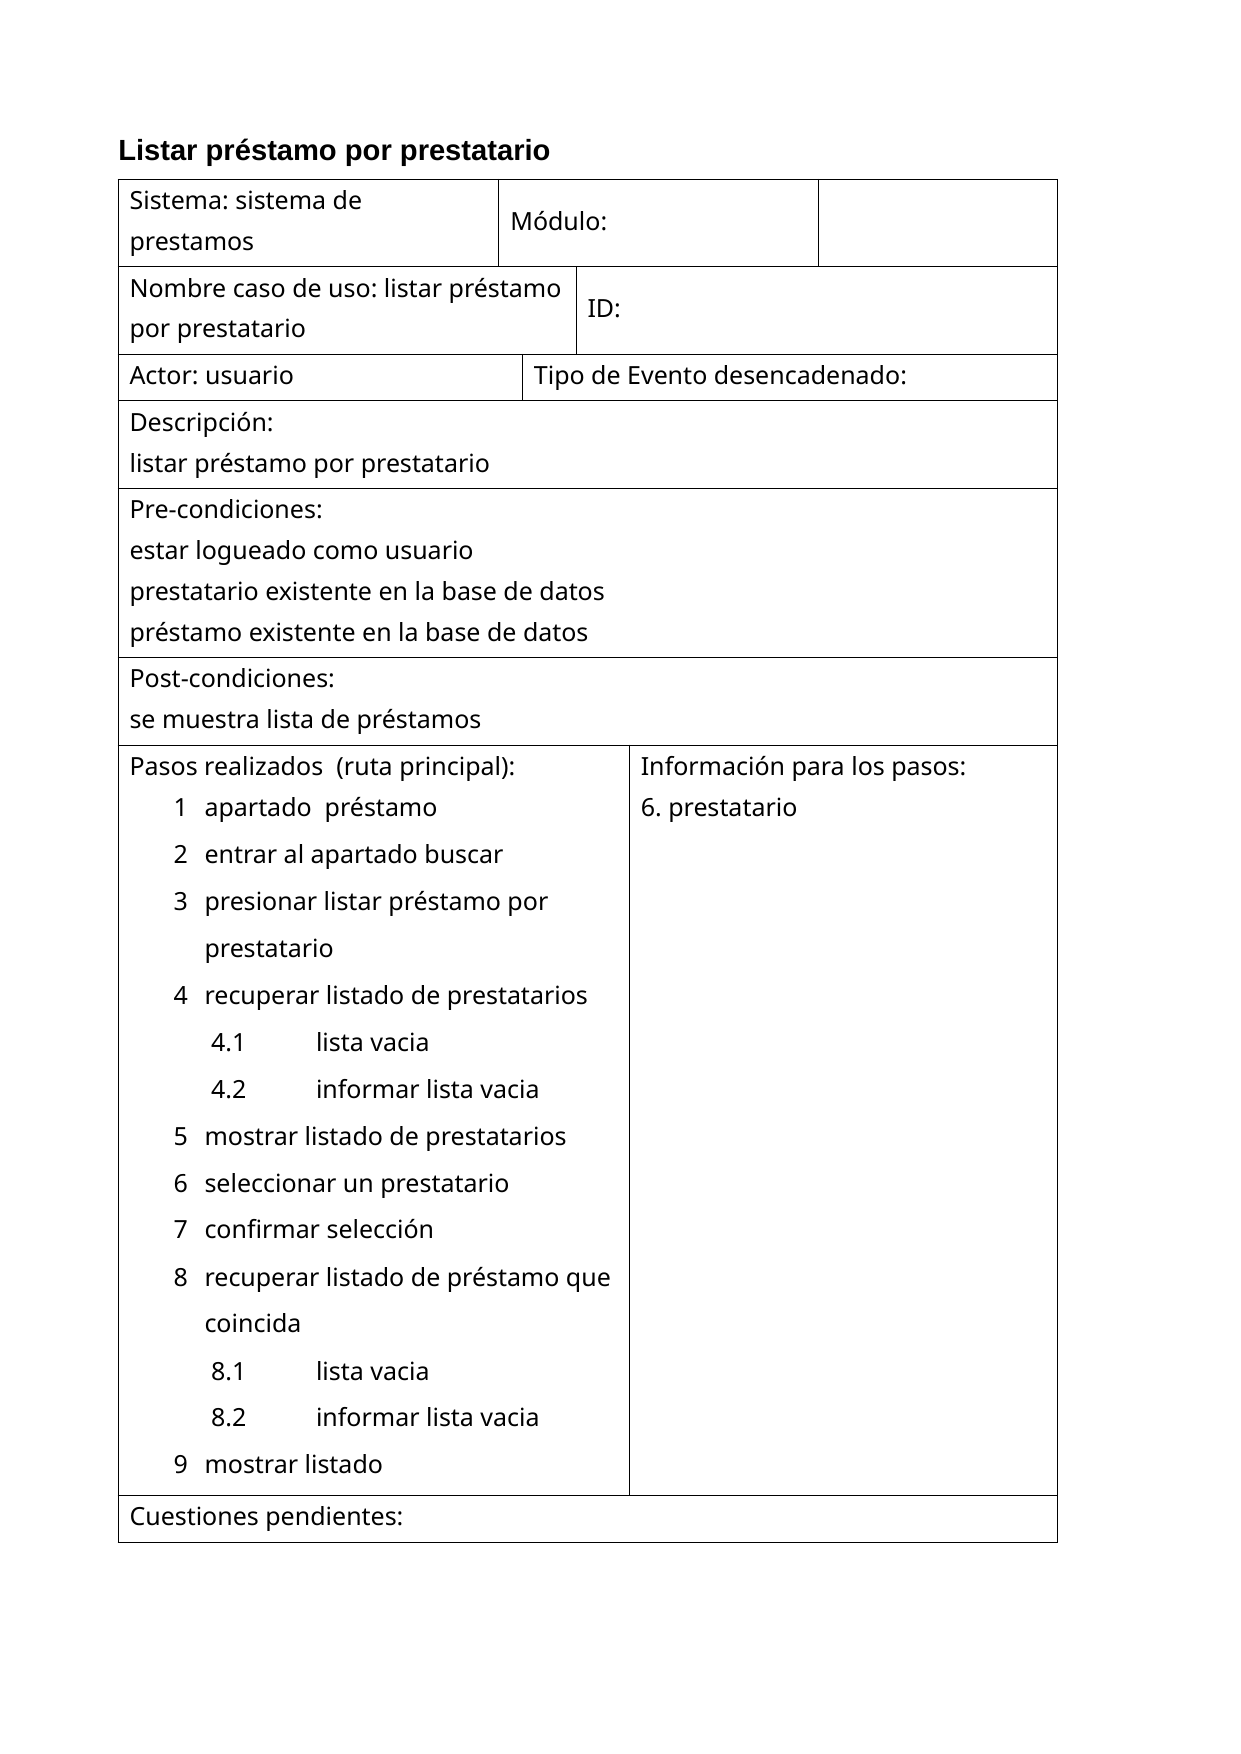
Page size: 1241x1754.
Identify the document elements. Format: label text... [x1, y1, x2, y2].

table_cell Tipo de Evento desencadenado: [523, 355, 1057, 400]
subtitle Listar préstamo por prestatario [118, 133, 1122, 166]
table_header Sistema: sistema de prestamos [119, 180, 498, 266]
table_cell ID: [577, 267, 1057, 354]
table_header [819, 180, 1057, 266]
table_header Módulo: [499, 180, 818, 266]
table_cell Nombre caso de uso: listar préstamo por prestatario [119, 267, 576, 354]
table_cell Pasos realizados (ruta principal): apartado préstamo entrar al apartado buscar presionar listar préstamo por prestatario recuperar listado de prestatarios lista vacia informar lista vacia mostrar listado de prestatarios seleccionar un prestatario confirmar selección recuperar listado de préstamo que coincida lista vacia informar lista vacia mostrar listado [119, 746, 629, 1495]
table_cell Descripción: listar préstamo por prestatario [119, 401, 1057, 488]
table_cell Pre-condiciones: estar logueado como usuario prestatario existente en la base de datos préstamo existente en la base de datos [119, 489, 1057, 657]
table_cell Cuestiones pendientes: [119, 1496, 1057, 1542]
table_cell Actor: usuario [119, 355, 522, 400]
table_cell Post-condiciones: se muestra lista de préstamos [119, 658, 1057, 744]
table_cell Información para los pasos: 6. prestatario [630, 746, 1057, 1495]
